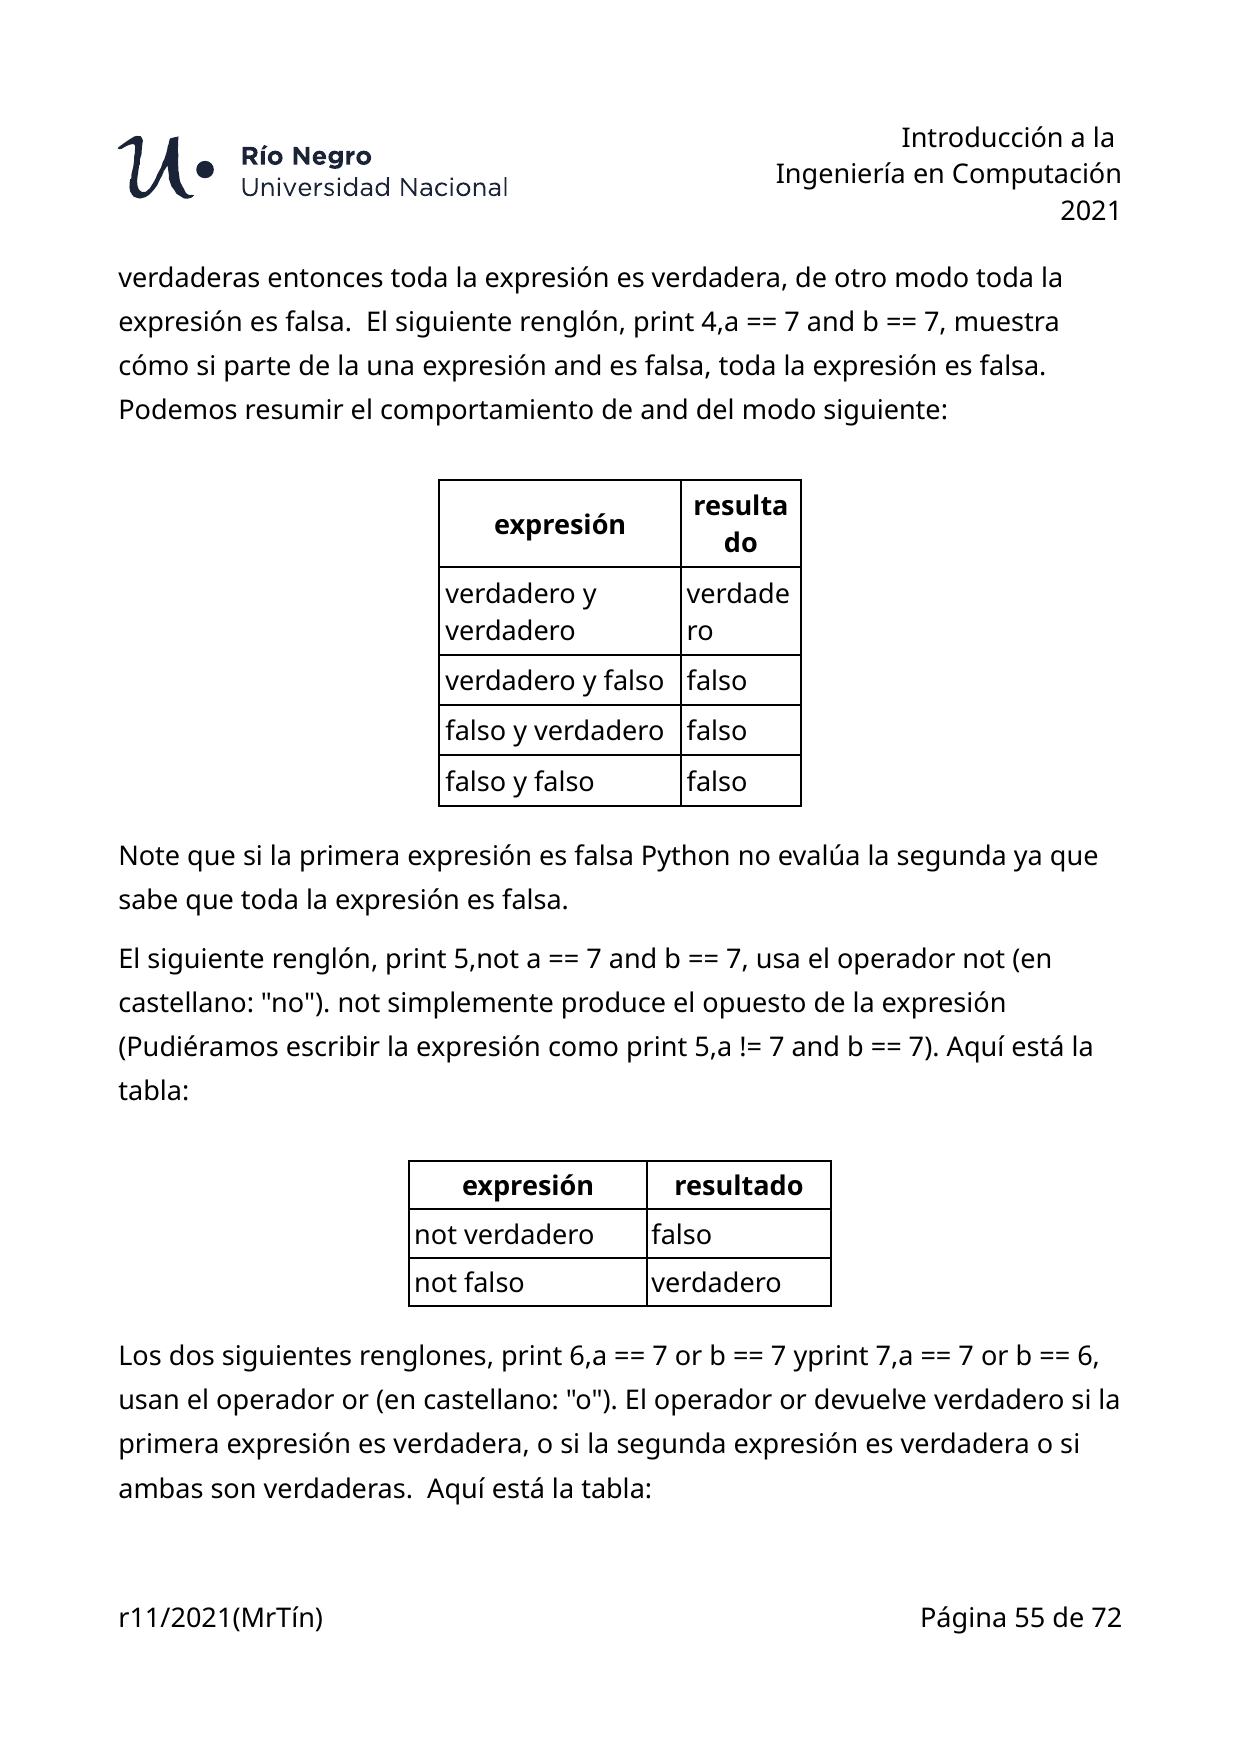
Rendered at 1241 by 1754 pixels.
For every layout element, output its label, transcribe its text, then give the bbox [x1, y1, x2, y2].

table_header expresión [440, 481, 680, 566]
table_cell verdadero [682, 568, 800, 653]
table_cell verdadero [648, 1259, 830, 1305]
table_cell falso [682, 706, 800, 754]
table_header expresión [410, 1162, 646, 1208]
table_cell verdadero y falso [440, 656, 680, 704]
table_cell not falso [410, 1259, 646, 1305]
table_header resultado [648, 1162, 830, 1208]
table_cell verdadero y verdadero [440, 568, 680, 653]
table_cell falso [682, 656, 800, 704]
text El siguiente renglón, print 5,not a == 7 and b == 7, usa el operador not (en castellano: "no"). not simplemente produce el opuesto de la expresión (Pudiéramos escribir la expresión como print 5,a != 7 and b == 7). Aquí está la tabla: [118, 939, 1122, 1109]
table_cell falso y falso [440, 756, 680, 805]
text verdaderas entonces toda la expresión es verdadera, de otro modo toda la expresión es falsa. El siguiente renglón, print 4,a == 7 and b == 7, muestra cómo si parte de la una expresión and es falsa, toda la expresión es falsa. Podemos resumir el comportamiento de and del modo siguiente: [118, 258, 1122, 428]
text Los dos siguientes renglones, print 6,a == 7 or b == 7 yprint 7,a == 7 or b == 6, usan el operador or (en castellano: "o"). El operador or devuelve verdadero si la primera expresión es verdadera, o si la segunda expresión es verdadera o si ambas son verdaderas. Aquí está la tabla: [118, 1337, 1122, 1506]
table_cell not verdadero [410, 1210, 646, 1257]
text Note que si la primera expresión es falsa Python no evalúa la segunda ya que sabe que toda la expresión es falsa. [118, 836, 1122, 917]
table_header resultado [682, 481, 800, 566]
table_cell falso y verdadero [440, 706, 680, 754]
table_cell falso [682, 756, 800, 805]
table_cell falso [648, 1210, 830, 1257]
